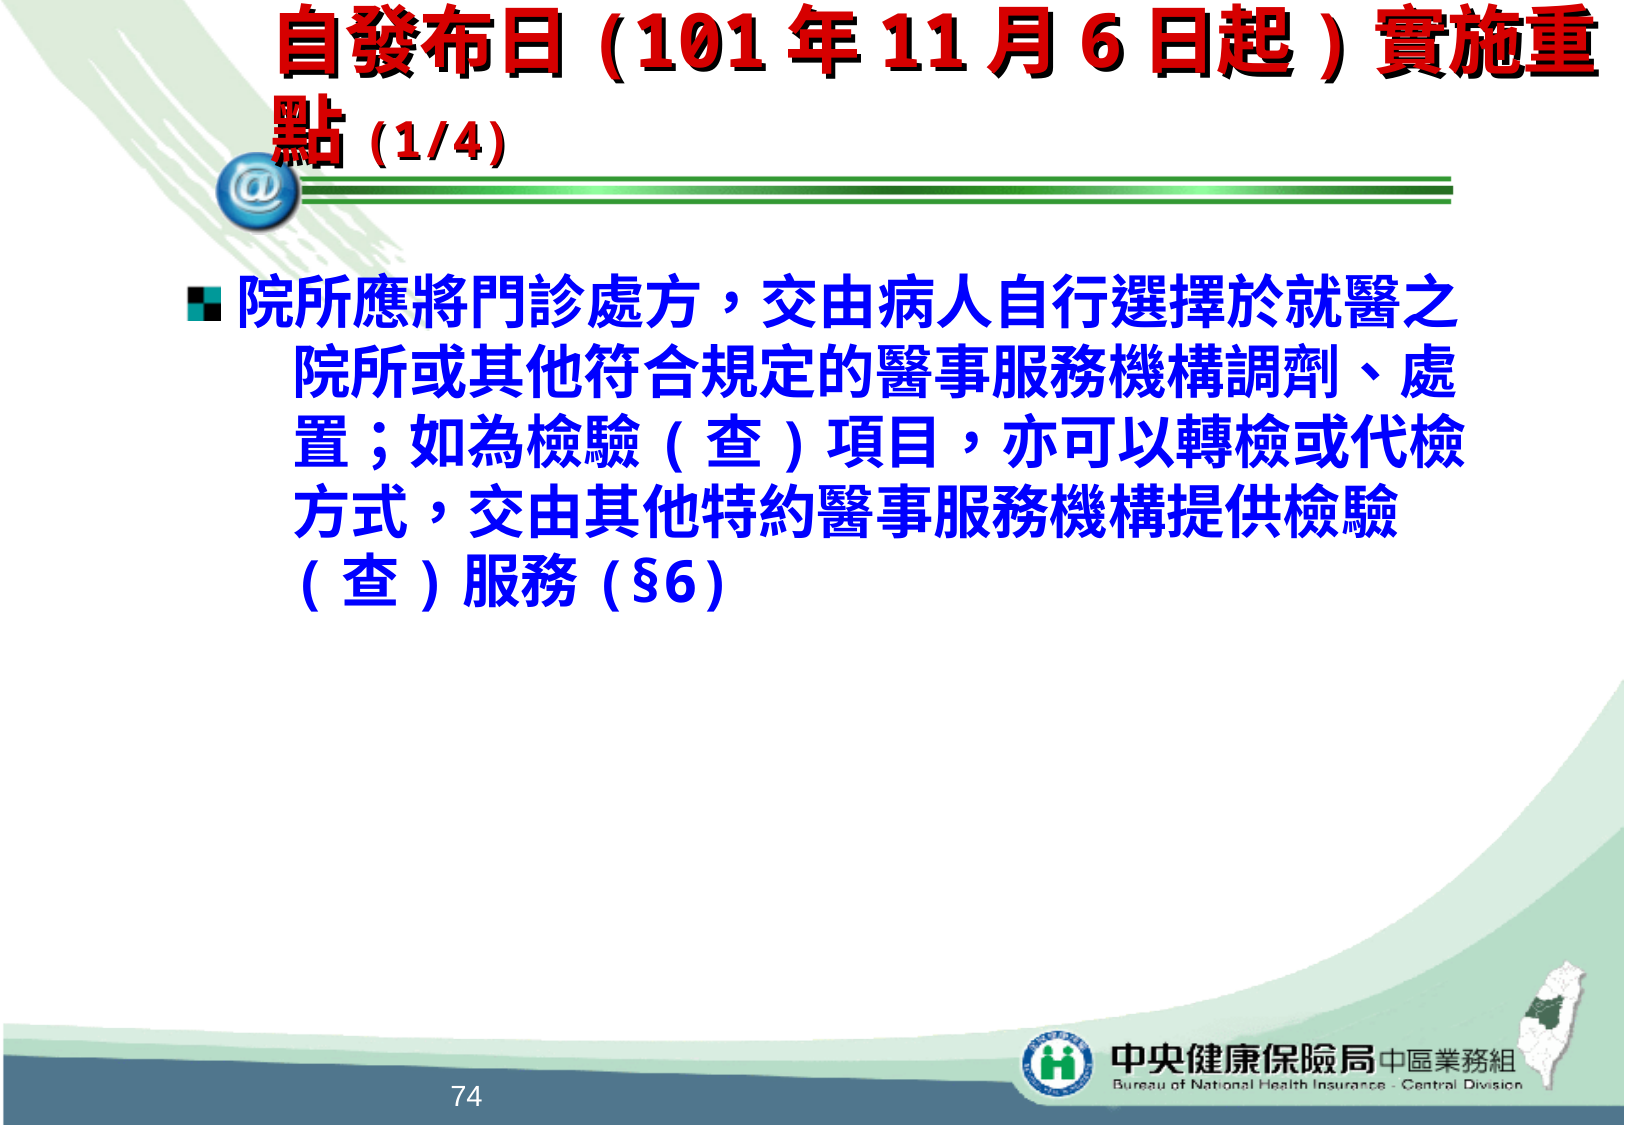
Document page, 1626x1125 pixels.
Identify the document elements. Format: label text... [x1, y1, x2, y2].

title 自發布日(101年11月6日起)實施重點(1/4) [269, 0, 1604, 173]
text_box [435, 1065, 815, 1125]
list 院所應將門診處方，交由病人自行選擇於就醫之院所或其他符合規定的醫事服務機構調劑、處置；如為檢驗(查)項目，亦可以轉檢或代檢方式，交由其他特約醫事服務機構提供檢驗(查)服務(§6) [165, 257, 1499, 997]
